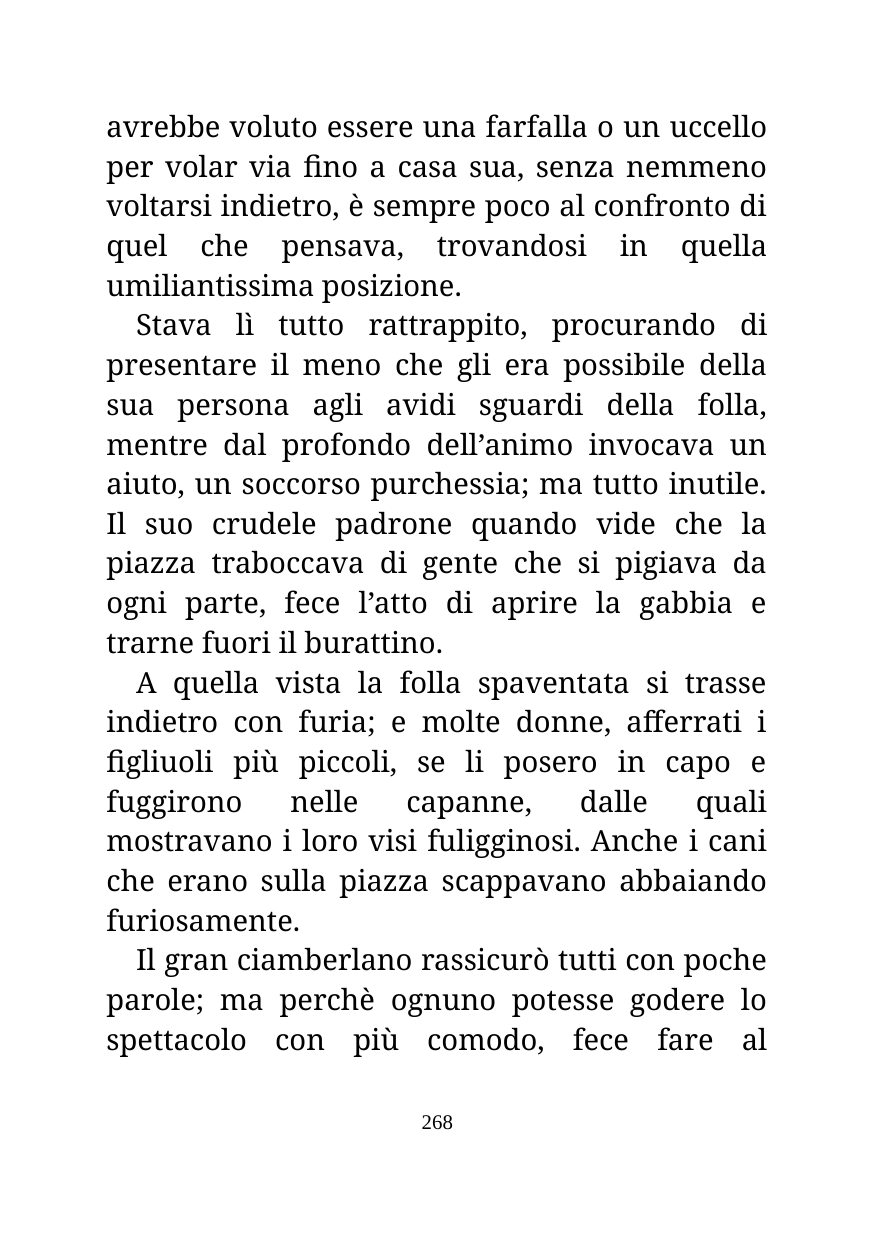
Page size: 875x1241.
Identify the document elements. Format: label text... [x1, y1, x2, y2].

text A quella vista la folla spaventata si trasse indietro con furia; e molte donne, afferrati i figliuoli più piccoli, se li posero in capo e fuggirono nelle capanne, dalle quali mostravano i loro visi fuligginosi. Anche i cani che erano sulla piazza scappavano abbaiando furiosamente. [106, 662, 768, 940]
text Il gran ciamberlano rassicurò tutti con poche parole; ma perchè ognuno potesse godere lo spettacolo con più comodo, fece fare al [106, 940, 768, 1059]
text avrebbe voluto essere una farfalla o un uccello per volar via fino a casa sua, senza nemmeno voltarsi indietro, è sempre poco al confronto di quel che pensava, trovandosi in quella umiliantissima posizione. [106, 106, 768, 305]
text Stava lì tutto rattrappito, procurando di presentare il meno che gli era possibile della sua persona agli avidi sguardi della folla, mentre dal profondo dell’animo invocava un aiuto, un soccorso purchessia; ma tutto inutile. Il suo crudele padrone quando vide che la piazza traboccava di gente che si pigiava da ogni parte, fece l’atto di aprire la gabbia e trarne fuori il burattino. [106, 305, 768, 662]
